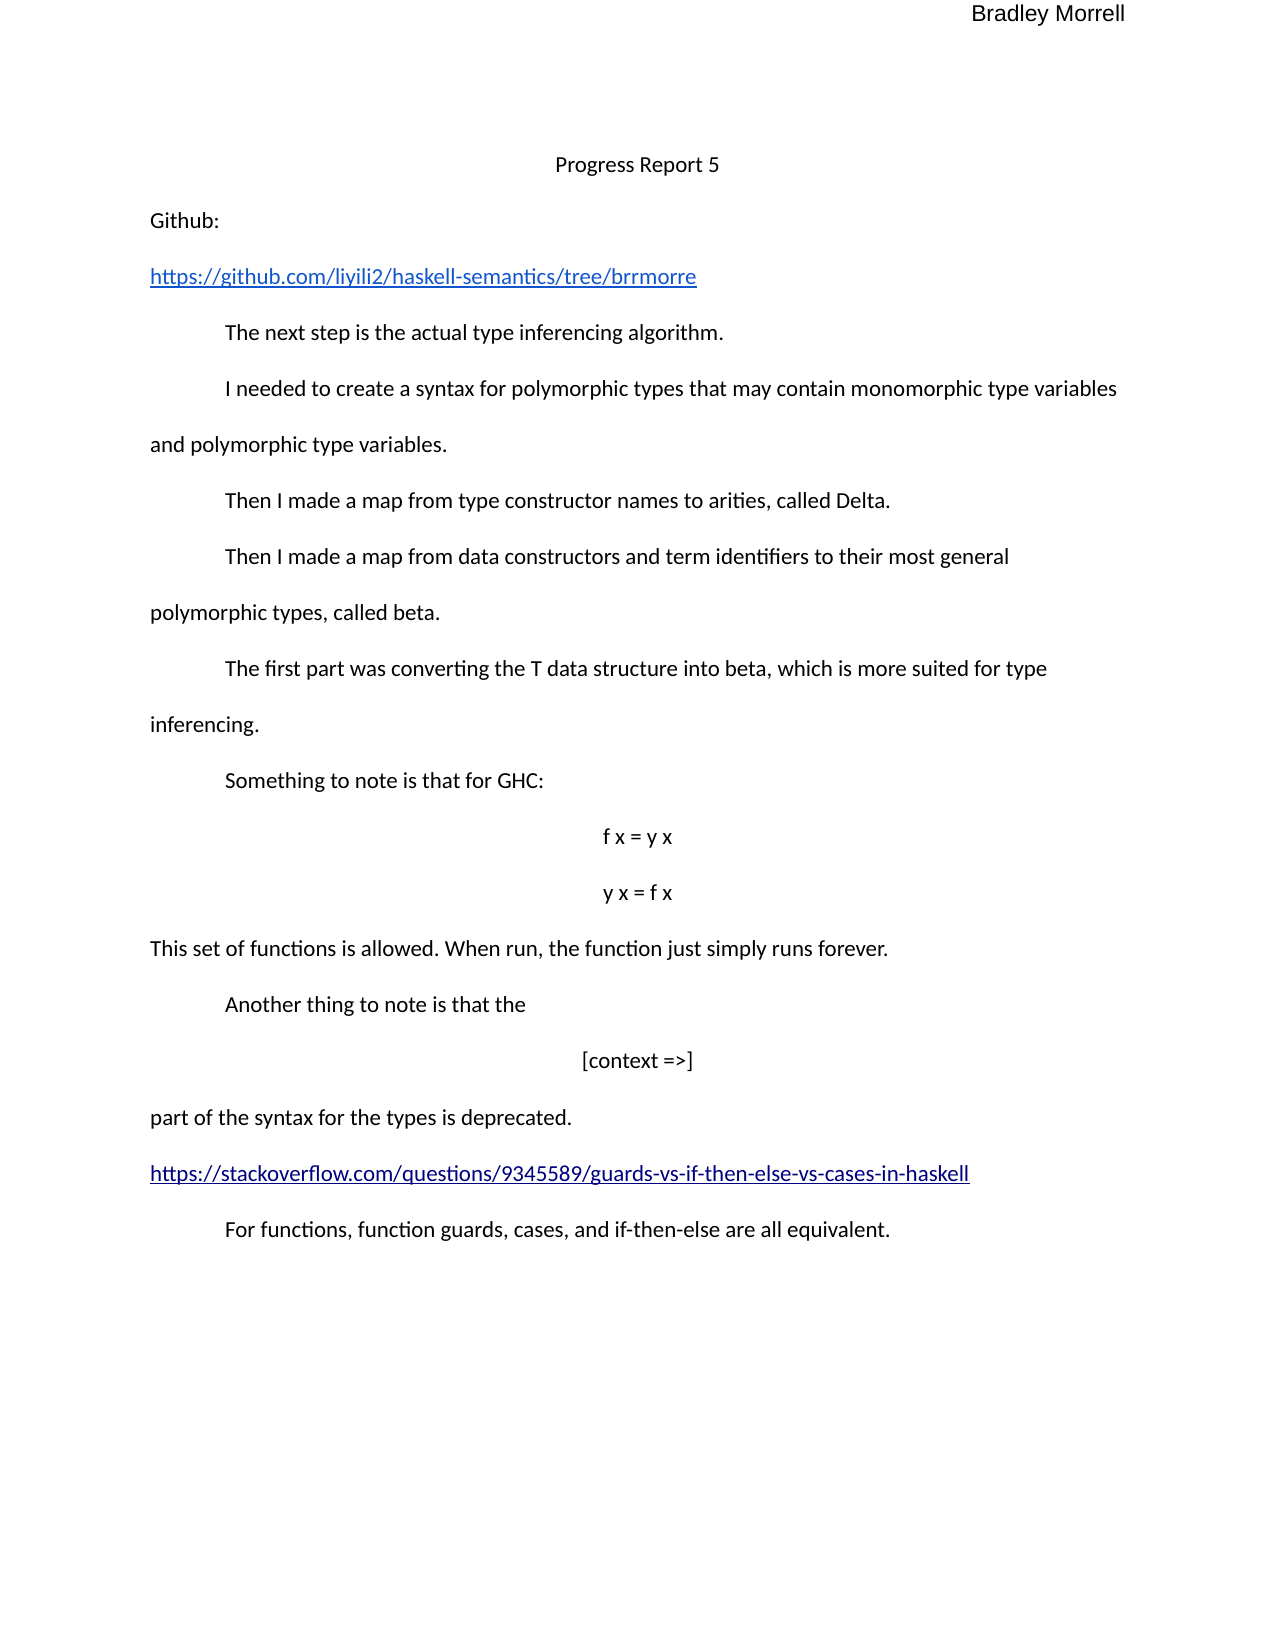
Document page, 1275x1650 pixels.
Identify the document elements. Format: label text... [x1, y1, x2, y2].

text y x = f x [150, 878, 1125, 907]
text The next step is the actual type inferencing algorithm. [150, 318, 1125, 346]
text https://github.com/liyili2/haskell-semantics/tree/brrmorre [150, 262, 1125, 290]
text I needed to create a syntax for polymorphic types that may contain monomorphic type variables and polymorphic type variables. [150, 374, 1125, 458]
text [context =>] [150, 1047, 1125, 1075]
text Then I made a map from data constructors and term identifiers to their most general polymorphic types, called beta. [150, 542, 1125, 626]
text f x = y x [150, 822, 1125, 851]
text The first part was converting the T data structure into beta, which is more suited for type inferencing. [150, 654, 1125, 738]
text Then I made a map from type constructor names to arities, called Delta. [150, 486, 1125, 514]
text https://stackoverflow.com/questions/9345589/guards-vs-if-then-else-vs-cases-in-haskell [150, 1159, 1125, 1187]
text Progress Report 5 [150, 150, 1125, 178]
text For functions, function guards, cases, and if-then-else are all equivalent. [150, 1215, 1125, 1243]
text Another thing to note is that the [150, 991, 1125, 1019]
text Something to note is that for GHC: [150, 766, 1125, 794]
text Github: [150, 206, 1125, 234]
text This set of functions is allowed. When run, the function just simply runs forever. [150, 934, 1125, 963]
text part of the syntax for the types is deprecated. [150, 1103, 1125, 1131]
